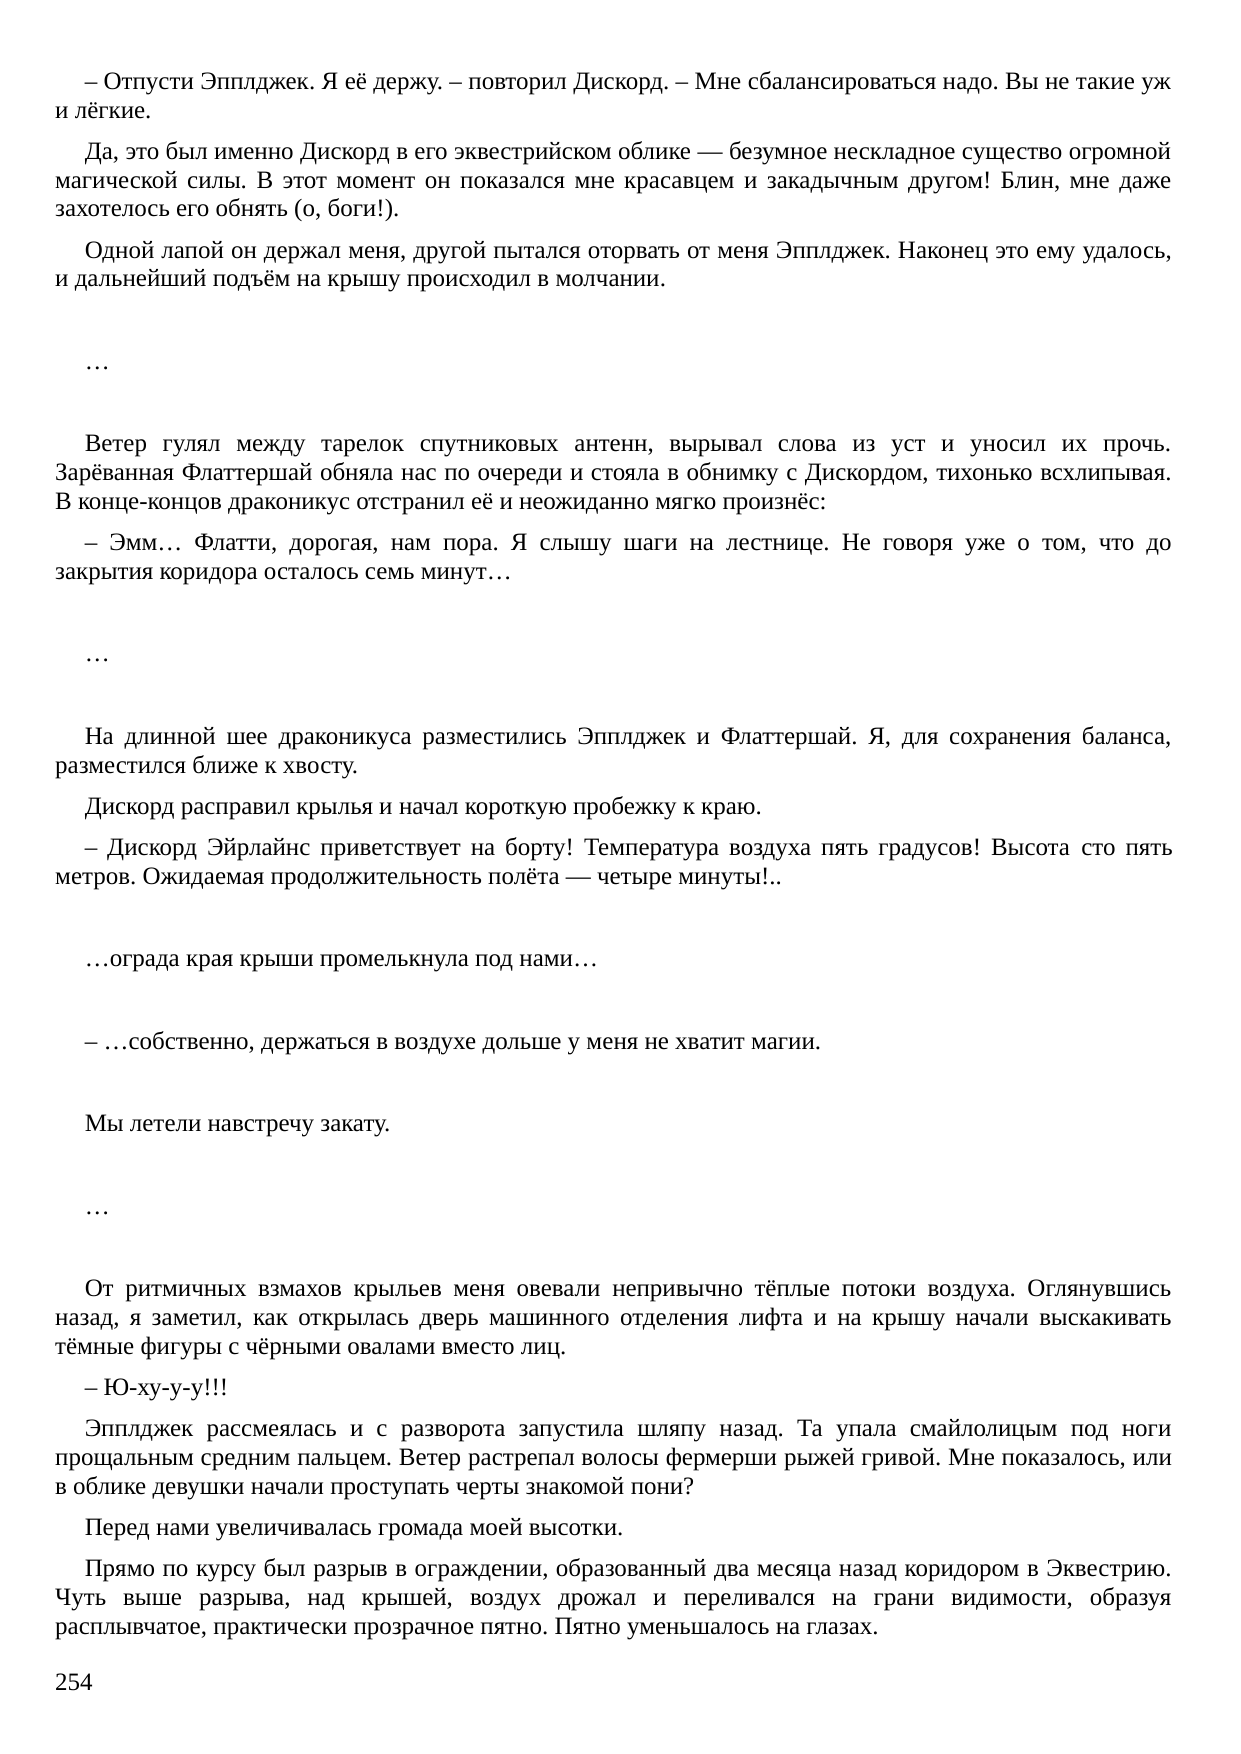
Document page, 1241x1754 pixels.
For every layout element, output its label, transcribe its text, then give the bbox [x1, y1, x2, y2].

text Одной лапой он держал меня, другой пытался оторвать от меня Эпплджек. Наконец это ему удалось, и дальнейший подъём на крышу происходил в молчании. [55, 235, 1173, 292]
text Перед нами увеличивалась громада моей высотки. [55, 1512, 1173, 1541]
text – Ю-ху-у-у!!! [55, 1372, 1173, 1401]
text Да, это был именно Дискорд в его эквестрийском облике — безумное нескладное существо огромной магической силы. В этот момент он показался мне красавцем и закадычным другом! Блин, мне даже захотелось его обнять (о, боги!). [55, 136, 1173, 222]
text Дискорд расправил крылья и начал короткую пробежку к краю. [55, 791, 1173, 820]
text … [55, 346, 1173, 375]
text …ограда края крыши промелькнула под нами… [55, 943, 1173, 972]
text Эпплджек рассмеялась и с разворота запустила шляпу назад. Та упала смайлолицым под ноги прощальным средним пальцем. Ветер растрепал волосы фермерши рыжей гривой. Мне показалось, или в облике девушки начали проступать черты знакомой пони? [55, 1413, 1173, 1500]
text … [55, 1191, 1173, 1220]
text … [55, 638, 1173, 667]
text На длинной шее драконикуса разместились Эпплджек и Флаттершай. Я, для сохранения баланса, разместился ближе к хвосту. [55, 721, 1173, 778]
text От ритмичных взмахов крыльев меня овевали непривычно тёплые потоки воздуха. Оглянувшись назад, я заметил, как открылась дверь машинного отделения лифта и на крышу начали выскакивать тёмные фигуры с чёрными овалами вместо лиц. [55, 1273, 1173, 1360]
text Прямо по курсу был разрыв в ограждении, образованный два месяца назад коридором в Эквестрию. Чуть выше разрыва, над крышей, воздух дрожал и переливался на грани видимости, образуя расплывчатое, практически прозрачное пятно. Пятно уменьшалось на глазах. [55, 1553, 1173, 1640]
text – Дискорд Эйрлайнс приветствует на борту! Температура воздуха пять градусов! Высота сто пять метров. Ожидаемая продолжительность полёта — четыре минуты!.. [55, 832, 1173, 890]
text Ветер гулял между тарелок спутниковых антенн, вырывал слова из уст и уносил их прочь. Зарёванная Флаттершай обняла нас по очереди и стояла в обнимку с Дискордом, тихонько всхлипывая. В конце-концов драконикус отстранил её и неожиданно мягко произнёс: [55, 428, 1173, 515]
text – Отпусти Эпплджек. Я её держу. – повторил Дискорд. – Мне сбалансироваться надо. Вы не такие уж и лёгкие. [55, 66, 1173, 123]
text – Эмм… Флатти, дорогая, нам пора. Я слышу шаги на лестнице. Не говоря уже о том, что до закрытия коридора осталось семь минут… [55, 527, 1173, 585]
text – …собственно, держаться в воздухе дольше у меня не хватит магии. [55, 1026, 1173, 1055]
text Мы летели навстречу закату. [55, 1108, 1173, 1137]
